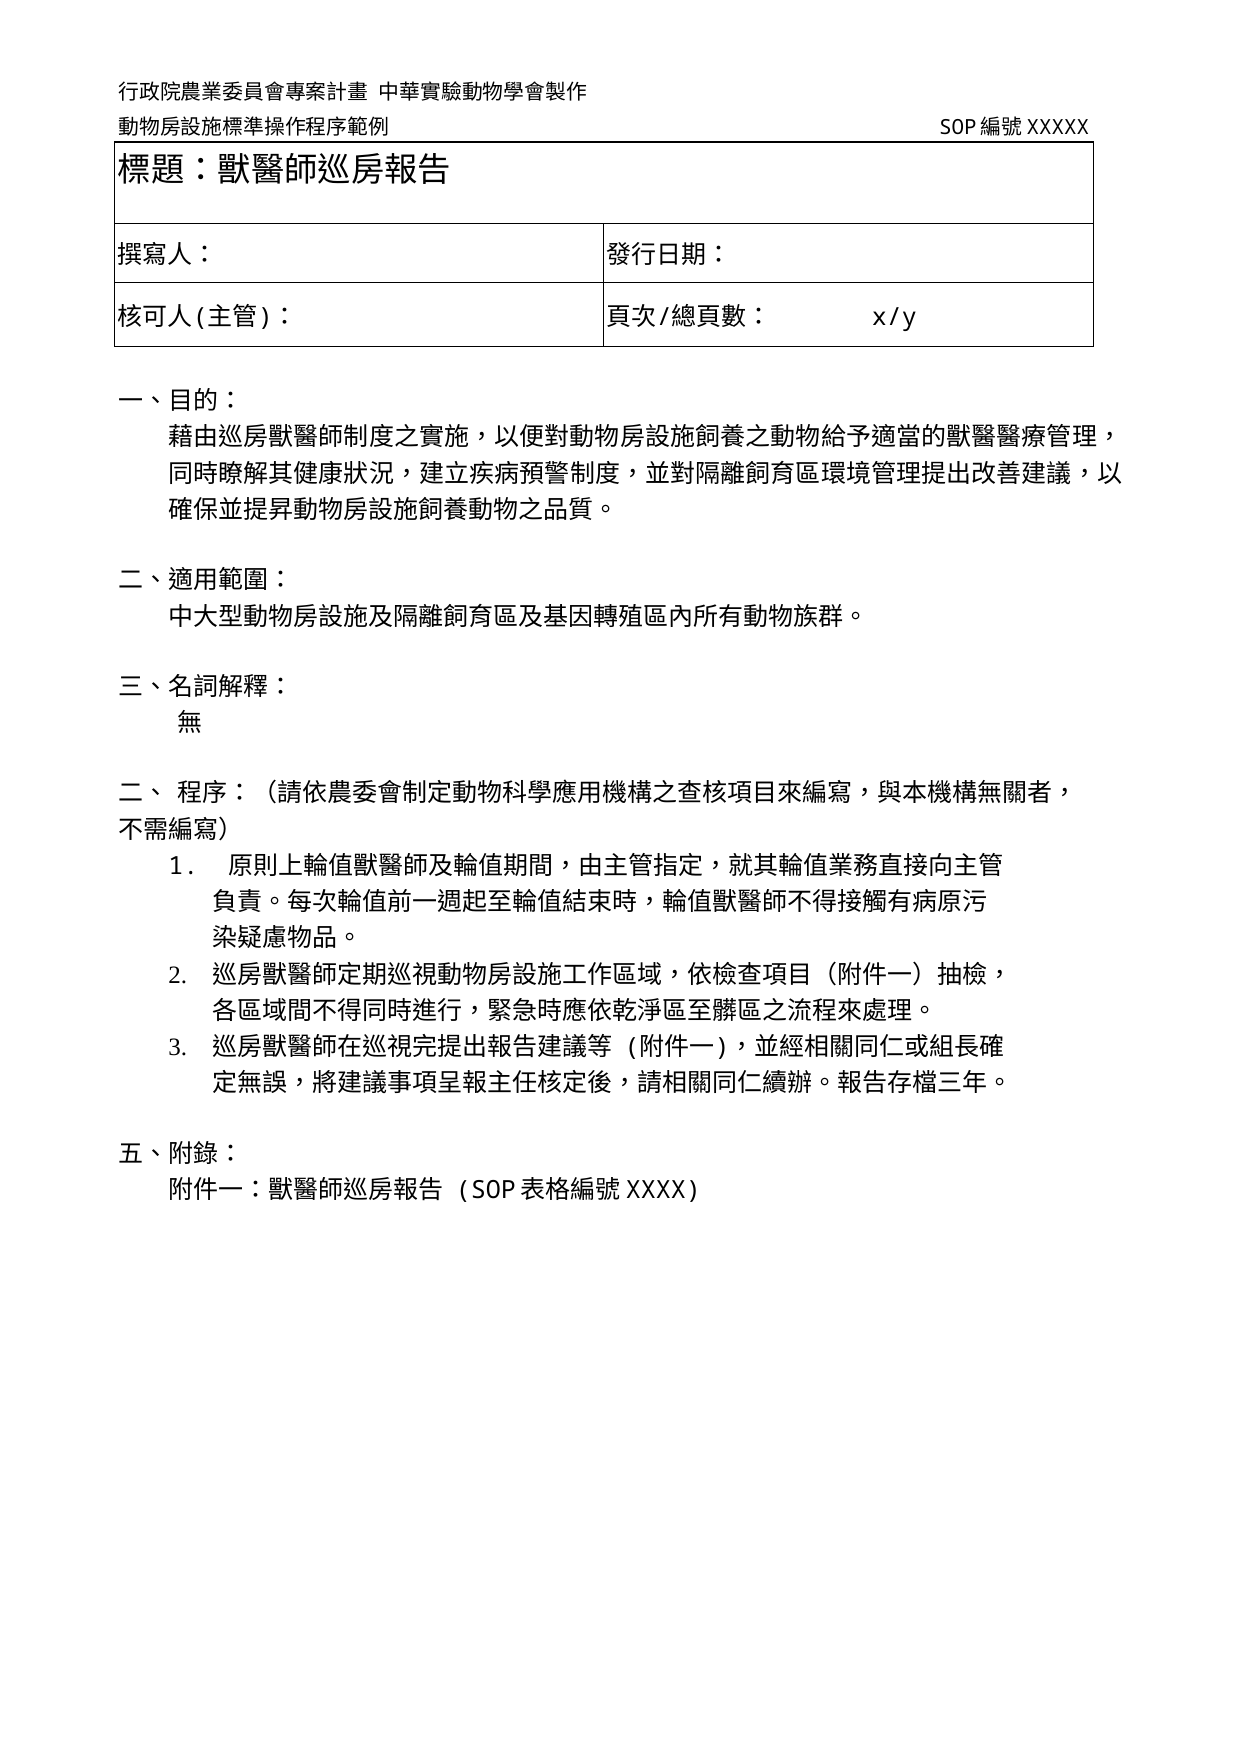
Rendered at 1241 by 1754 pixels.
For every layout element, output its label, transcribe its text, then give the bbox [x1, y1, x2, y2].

text 中大型動物房設施及隔離飼育區及基因轉殖區內所有動物族群。 [168, 596, 1122, 632]
text 附件一：獸醫師巡房報告 (SOP表格編號XXXX) [168, 1169, 1122, 1206]
list 巡房獸醫師在巡視完提出報告建議等 (附件一)，並經相關同仁或組長確 [168, 1027, 1122, 1063]
text 藉由巡房獸醫師制度之實施，以便對動物房設施飼養之動物給予適當的獸醫醫療管理，同時瞭解其健康狀況，建立疾病預警制度，並對隔離飼育區環境管理提出改善建議，以確保並提昇動物房設施飼養動物之品質。 [168, 417, 1122, 526]
text 無 [177, 702, 1122, 739]
text 不需編寫） [118, 809, 1122, 845]
list 巡房獸醫師定期巡視動物房設施工作區域，依檢查項目（附件一）抽檢， [168, 954, 1122, 990]
text 定無誤，將建議事項呈報主任核定後，請相關同仁續辦。報告存檔三年。 [168, 1063, 1122, 1099]
table_cell 頁次/總頁數： x/y [604, 283, 1093, 346]
text 各區域間不得同時進行，緊急時應依乾淨區至髒區之流程來處理。 [168, 990, 1122, 1027]
table_header 標題：獸醫師巡房報告 [115, 143, 1093, 223]
text 1. 原則上輪值獸醫師及輪值期間，由主管指定，就其輪值業務直接向主管 [168, 845, 1122, 882]
text 染疑慮物品。 [168, 918, 1122, 954]
text 二、適用範圍： [118, 560, 1122, 596]
text 三、名詞解釋： [118, 666, 1122, 702]
list 程序：（請依農委會制定動物科學應用機構之查核項目來編寫，與本機構無關者， [118, 773, 1122, 809]
table_cell 核可人(主管)： [115, 283, 603, 346]
text 五、附錄： [118, 1133, 1122, 1169]
table_cell 撰寫人： [115, 224, 603, 282]
text 動物房設施標準操作程序範例 SOP編號XXXXX [118, 105, 1122, 141]
table_cell 發行日期： [604, 224, 1093, 282]
text 行政院農業委員會專案計畫 中華實驗動物學會製作 [118, 75, 1122, 105]
text 負責。每次輪值前一週起至輪值結束時，輪值獸醫師不得接觸有病原污 [168, 882, 1122, 918]
text 一、目的： [118, 381, 1122, 417]
